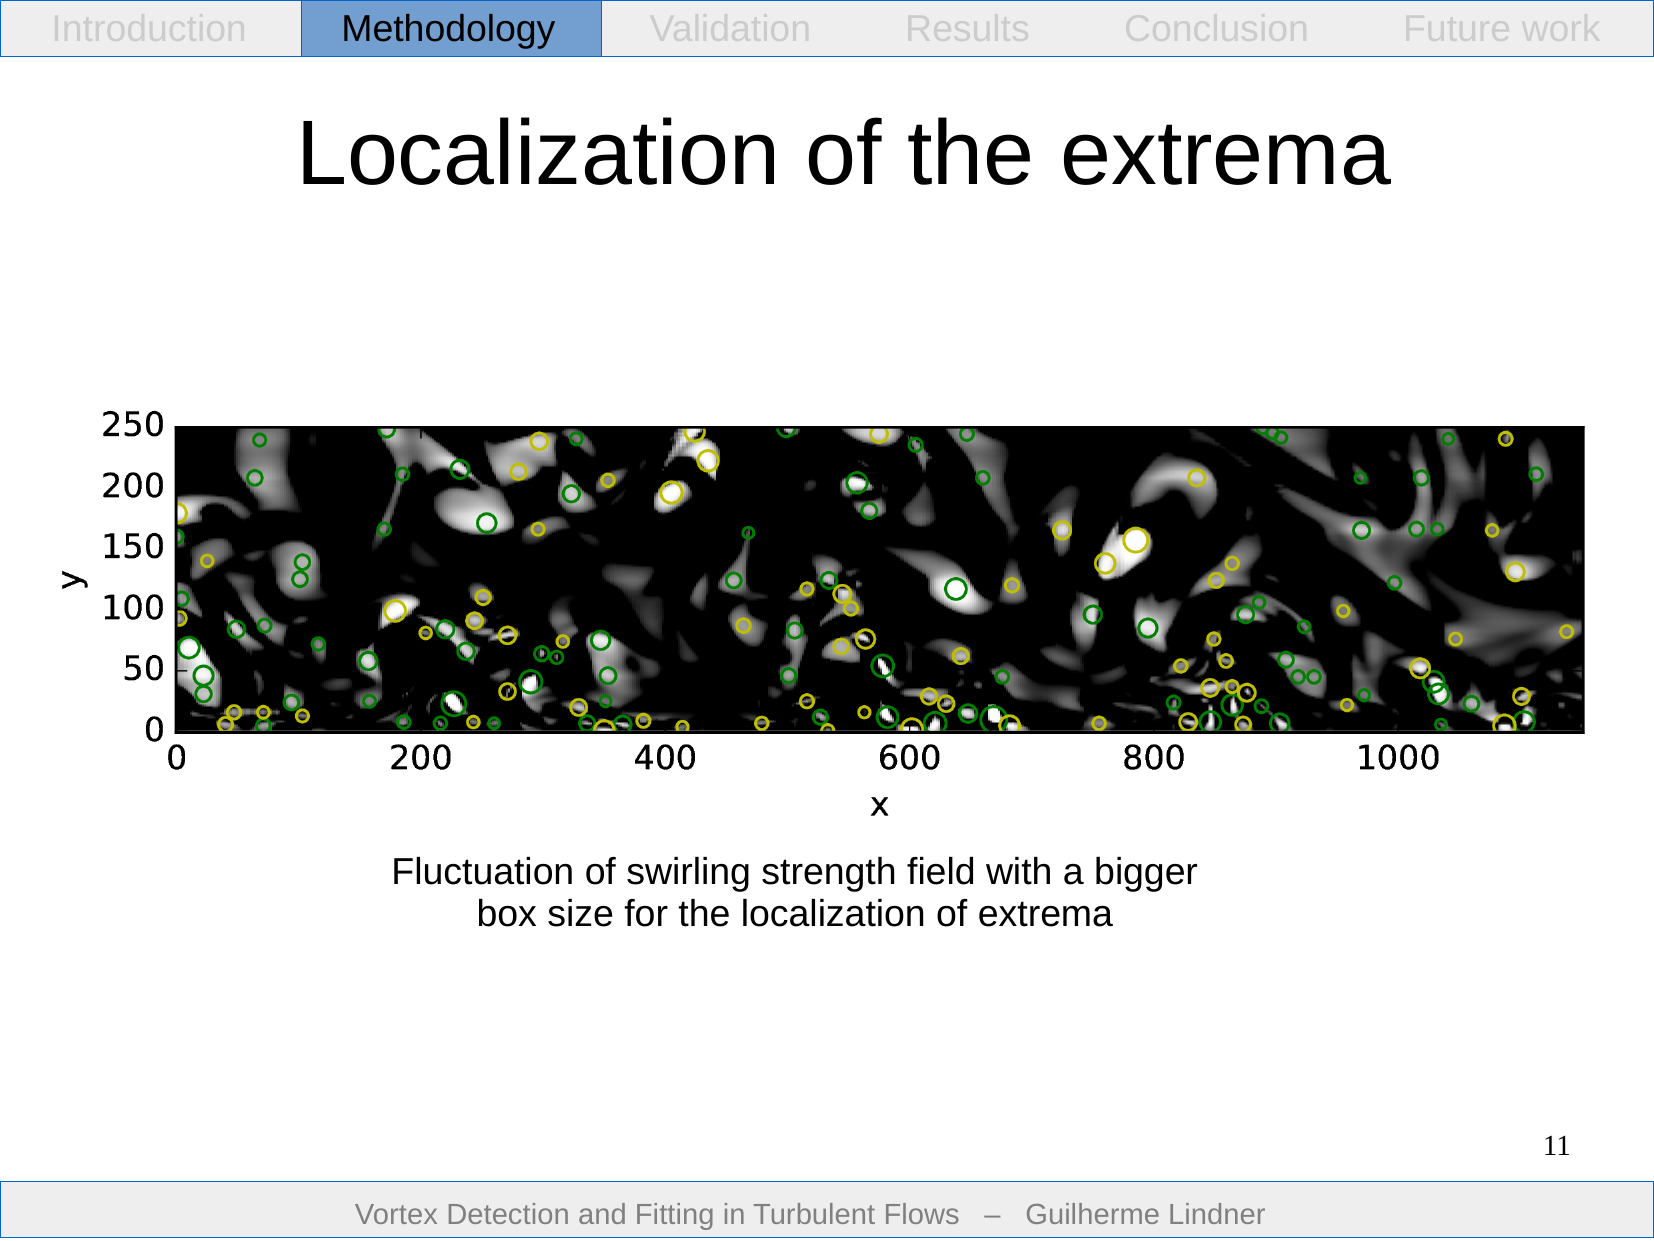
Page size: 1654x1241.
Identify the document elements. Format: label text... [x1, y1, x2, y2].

text_box [0, 1181, 1654, 1238]
title Localization of the extrema [82, 57, 1571, 257]
text_box Introduction Methodology Validation Results Conclusion Future work [0, 0, 1654, 57]
picture [46, 390, 1600, 841]
text_box Vortex Detection and Fitting in Turbulent Flows – Guilherme Lindner [340, 1190, 1314, 1241]
text_box Fluctuation of swirling strength field with a bigger box size for the localization of extrema [360, 843, 1231, 984]
